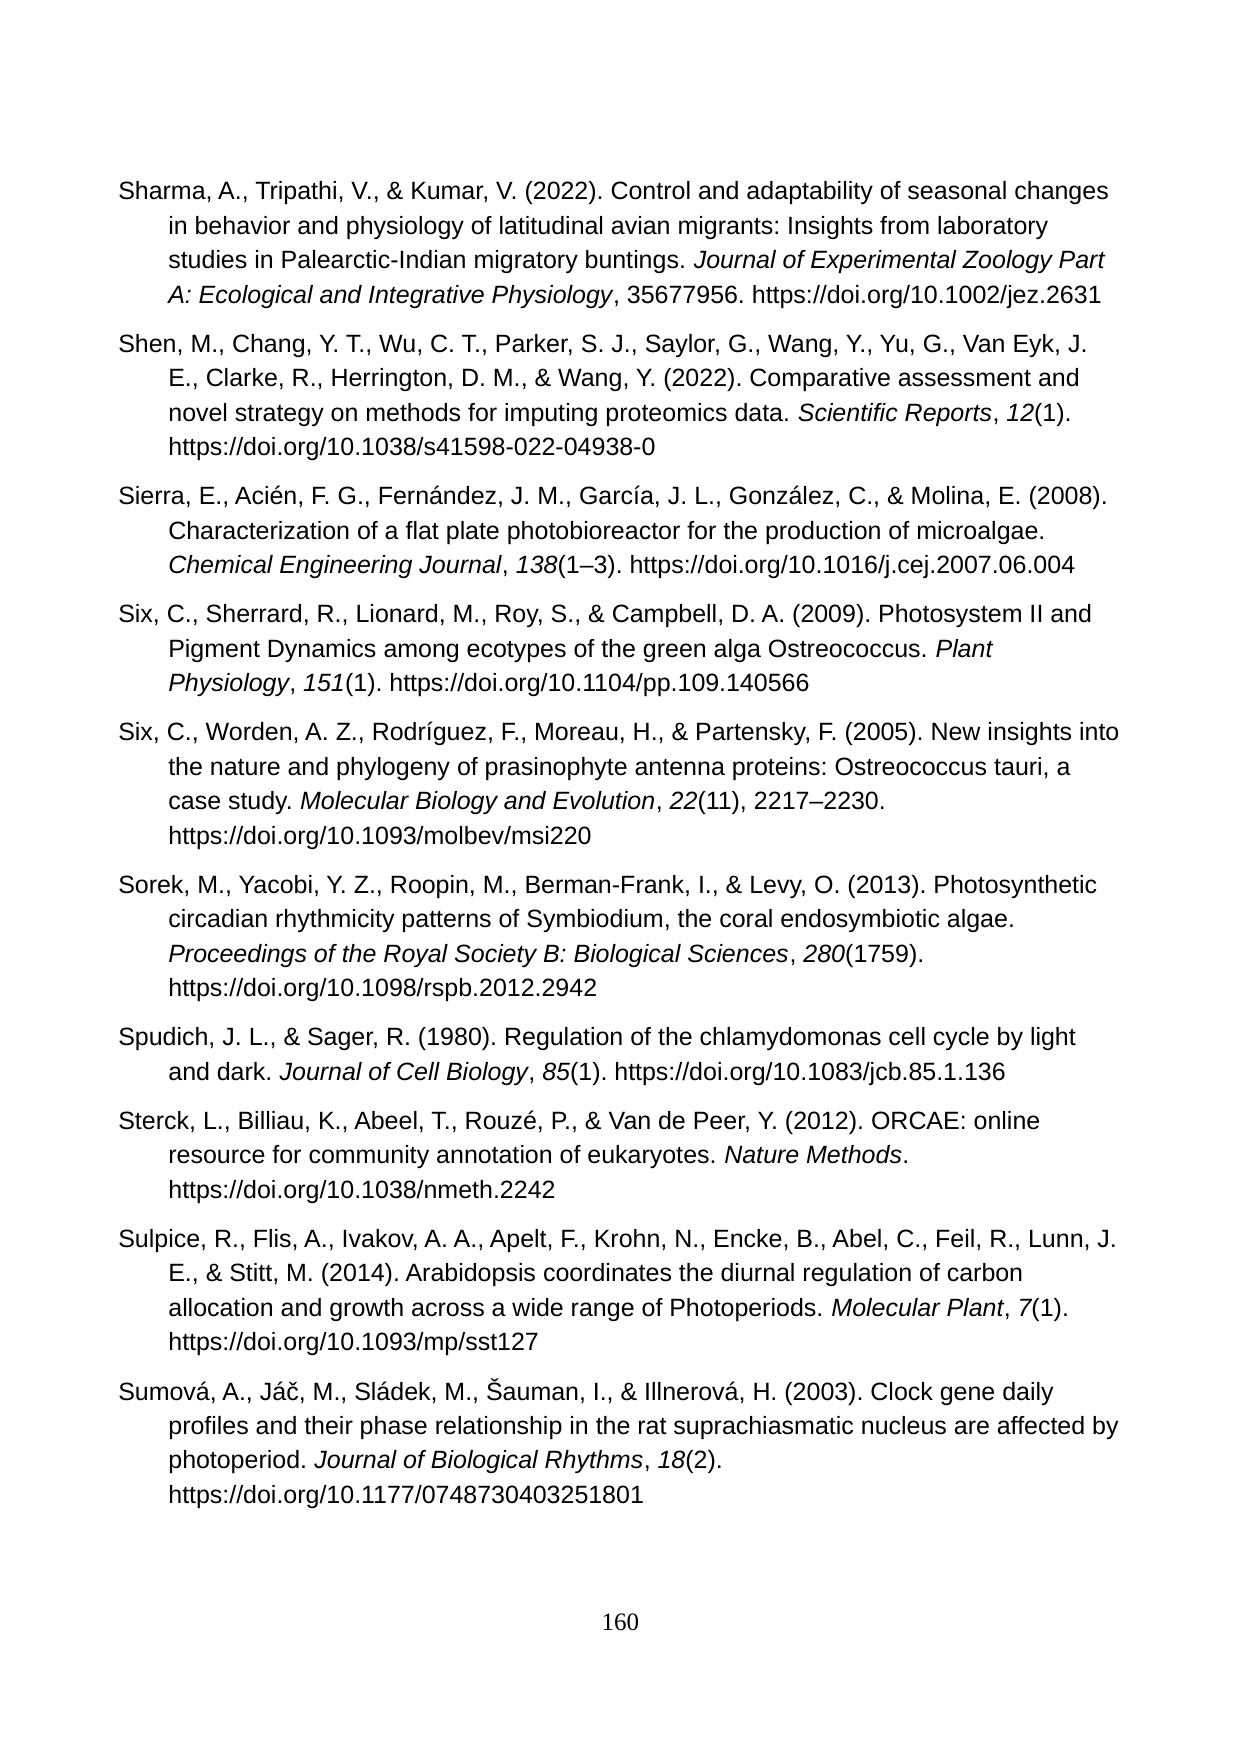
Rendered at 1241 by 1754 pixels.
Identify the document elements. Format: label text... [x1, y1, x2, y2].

text Spudich, J. L., & Sager, R. (1980). Regulation of the chlamydomonas cell cycle by light and dark. Journal of Cell Biology, 85(1). https://doi.org/10.1083/jcb.85.1.136 [118, 1022, 1122, 1086]
text Sharma, A., Tripathi, V., & Kumar, V. (2022). Control and adaptability of seasonal changes in behavior and physiology of latitudinal avian migrants: Insights from laboratory studies in Palearctic-Indian migratory buntings. Journal of Experimental Zoology Part A: Ecological and Integrative Physiology, 35677956. https://doi.org/10.1002/jez.2631 [118, 176, 1122, 308]
text Six, C., Worden, A. Z., Rodríguez, F., Moreau, H., & Partensky, F. (2005). New insights into the nature and phylogeny of prasinophyte antenna proteins: Ostreococcus tauri, a case study. Molecular Biology and Evolution, 22(11), 2217–2230. https://doi.org/10.1093/molbev/msi220 [118, 717, 1122, 849]
text Sierra, E., Acién, F. G., Fernández, J. M., García, J. L., González, C., & Molina, E. (2008). Characterization of a flat plate photobioreactor for the production of microalgae. Chemical Engineering Journal, 138(1–3). https://doi.org/10.1016/j.cej.2007.06.004 [118, 481, 1122, 579]
text Sulpice, R., Flis, A., Ivakov, A. A., Apelt, F., Krohn, N., Encke, B., Abel, C., Feil, R., Lunn, J. E., & Stitt, M. (2014). Arabidopsis coordinates the diurnal regulation of carbon allocation and growth across a wide range of Photoperiods. Molecular Plant, 7(1). https://doi.org/10.1093/mp/sst127 [118, 1224, 1122, 1356]
text Shen, M., Chang, Y. T., Wu, C. T., Parker, S. J., Saylor, G., Wang, Y., Yu, G., Van Eyk, J. E., Clarke, R., Herrington, D. M., & Wang, Y. (2022). Comparative assessment and novel strategy on methods for imputing proteomics data. Scientific Reports, 12(1). https://doi.org/10.1038/s41598-022-04938-0 [118, 329, 1122, 461]
text Sumová, A., Jáč, M., Sládek, M., Šauman, I., & Illnerová, H. (2003). Clock gene daily profiles and their phase relationship in the rat suprachiasmatic nucleus are affected by photoperiod. Journal of Biological Rhythms, 18(2). https://doi.org/10.1177/0748730403251801 [118, 1376, 1122, 1509]
text Sterck, L., Billiau, K., Abeel, T., Rouzé, P., & Van de Peer, Y. (2012). ORCAE: online resource for community annotation of eukaryotes. Nature Methods. https://doi.org/10.1038/nmeth.2242 [118, 1106, 1122, 1204]
text Six, C., Sherrard, R., Lionard, M., Roy, S., & Campbell, D. A. (2009). Photosystem II and Pigment Dynamics among ecotypes of the green alga Ostreococcus. Plant Physiology, 151(1). https://doi.org/10.1104/pp.109.140566 [118, 599, 1122, 697]
text Sorek, M., Yacobi, Y. Z., Roopin, M., Berman-Frank, I., & Levy, O. (2013). Photosynthetic circadian rhythmicity patterns of Symbiodium, the coral endosymbiotic algae. Proceedings of the Royal Society B: Biological Sciences, 280(1759). https://doi.org/10.1098/rspb.2012.2942 [118, 870, 1122, 1002]
